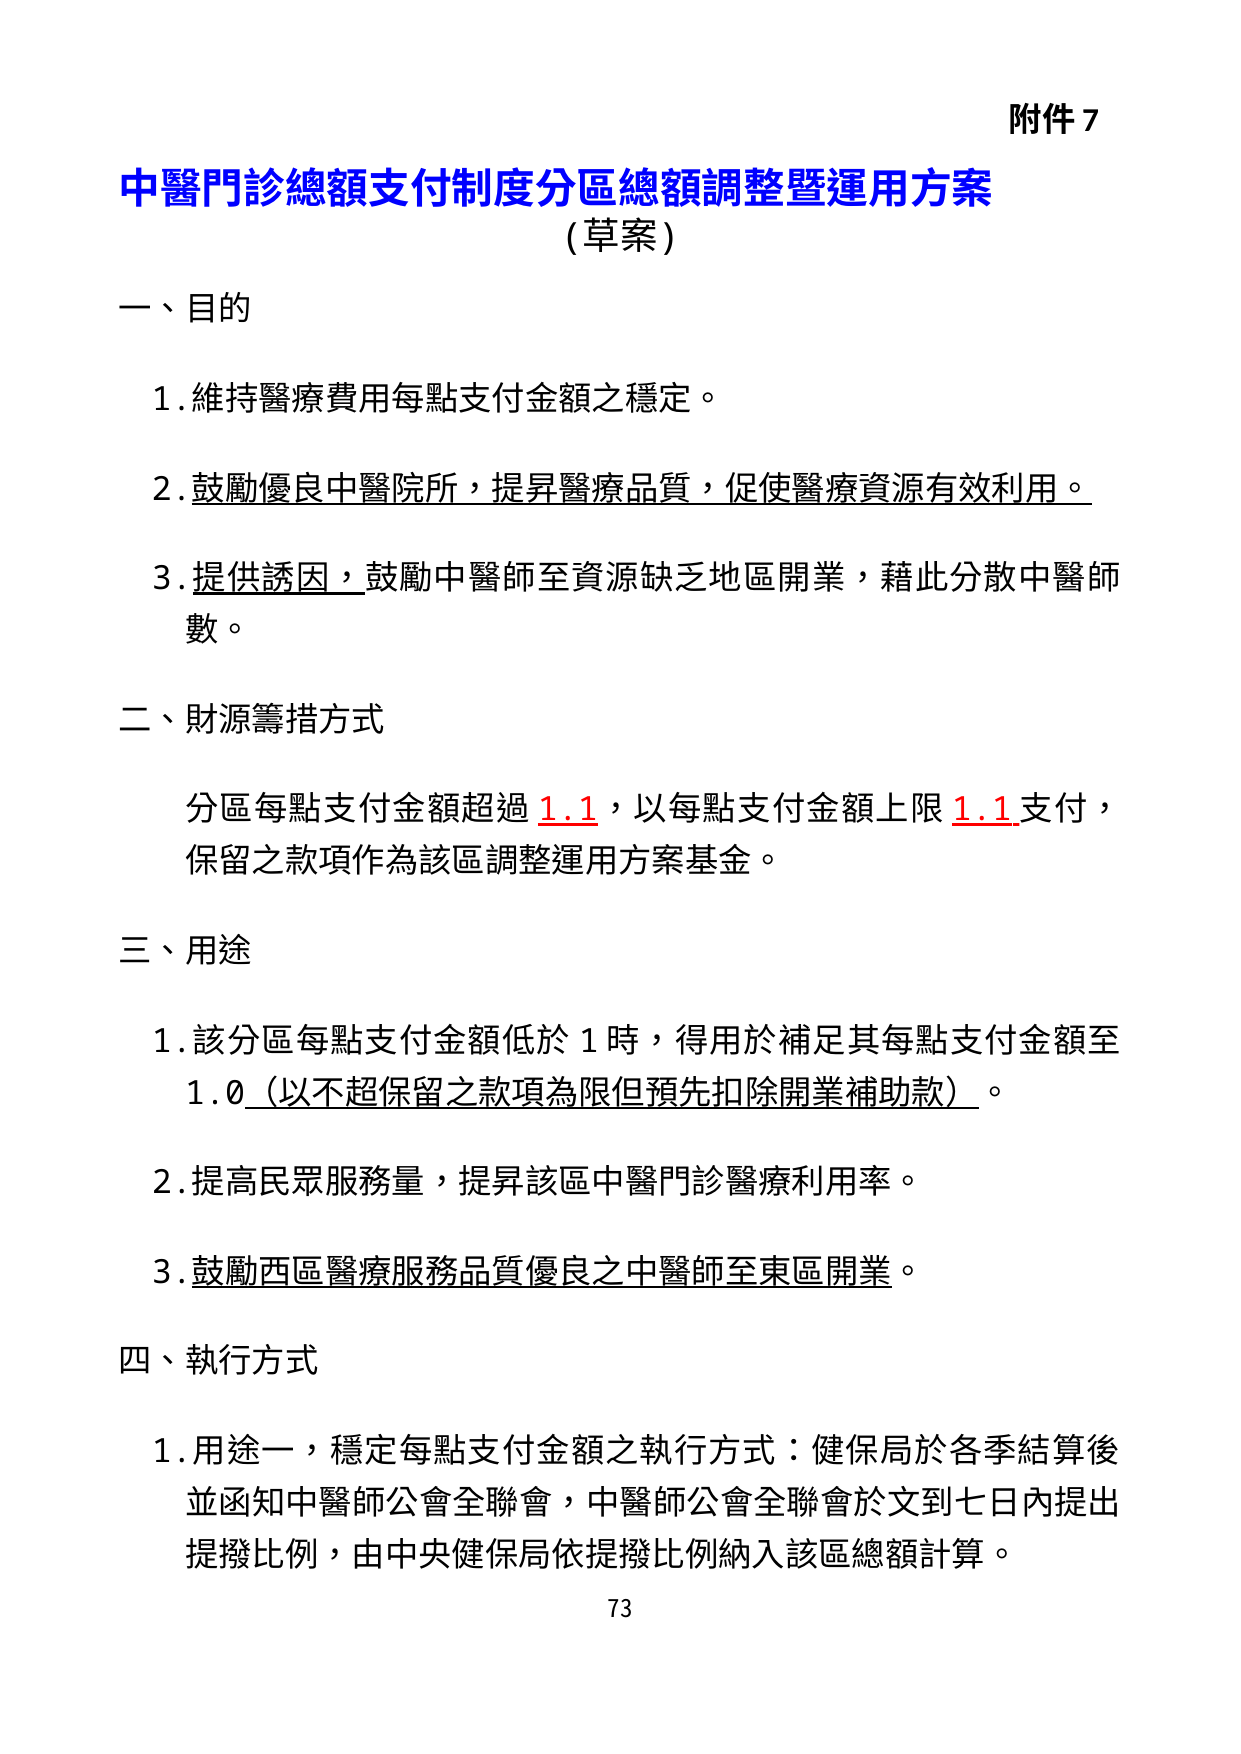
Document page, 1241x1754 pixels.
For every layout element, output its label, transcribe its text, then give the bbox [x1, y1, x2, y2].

text 3.鼓勵西區醫療服務品質優良之中醫師至東區開業。 [152, 1242, 1122, 1294]
text 二、財源籌措方式 [118, 689, 1122, 742]
text 3.提供誘因，鼓勵中醫師至資源缺乏地區開業，藉此分散中醫師數。 [152, 548, 1122, 652]
text 四、執行方式 [118, 1331, 1122, 1383]
text 1.用途一，穩定每點支付金額之執行方式：健保局於各季結算後並函知中醫師公會全聯會，中醫師公會全聯會於文到七日內提出提撥比例，由中央健保局依提撥比例納入該區總額計算。 [152, 1421, 1122, 1577]
text 1.該分區每點支付金額低於1時，得用於補足其每點支付金額至1.0（以不超保留之款項為限但預先扣除開業補助款）。 [152, 1010, 1122, 1114]
text [978, 85, 1128, 151]
text 一、目的 [118, 279, 1122, 331]
text 三、用途 [118, 921, 1122, 973]
text 2.鼓勵優良中醫院所，提昇醫療品質，促使醫療資源有效利用。 [118, 458, 1122, 510]
text 附件7 [993, 93, 1113, 141]
text 1.維持醫療費用每點支付金額之穩定。 [118, 369, 1122, 421]
text 分區每點支付金額超過1.1，以每點支付金額上限1.1支付，保留之款項作為該區調整運用方案基金。 [185, 779, 1122, 883]
text 中醫門診總額支付制度分區總額調整暨運用方案 [118, 143, 1122, 206]
text (草案) [118, 206, 1122, 260]
text 2.提高民眾服務量，提昇該區中醫門診醫療利用率。 [152, 1152, 1122, 1204]
